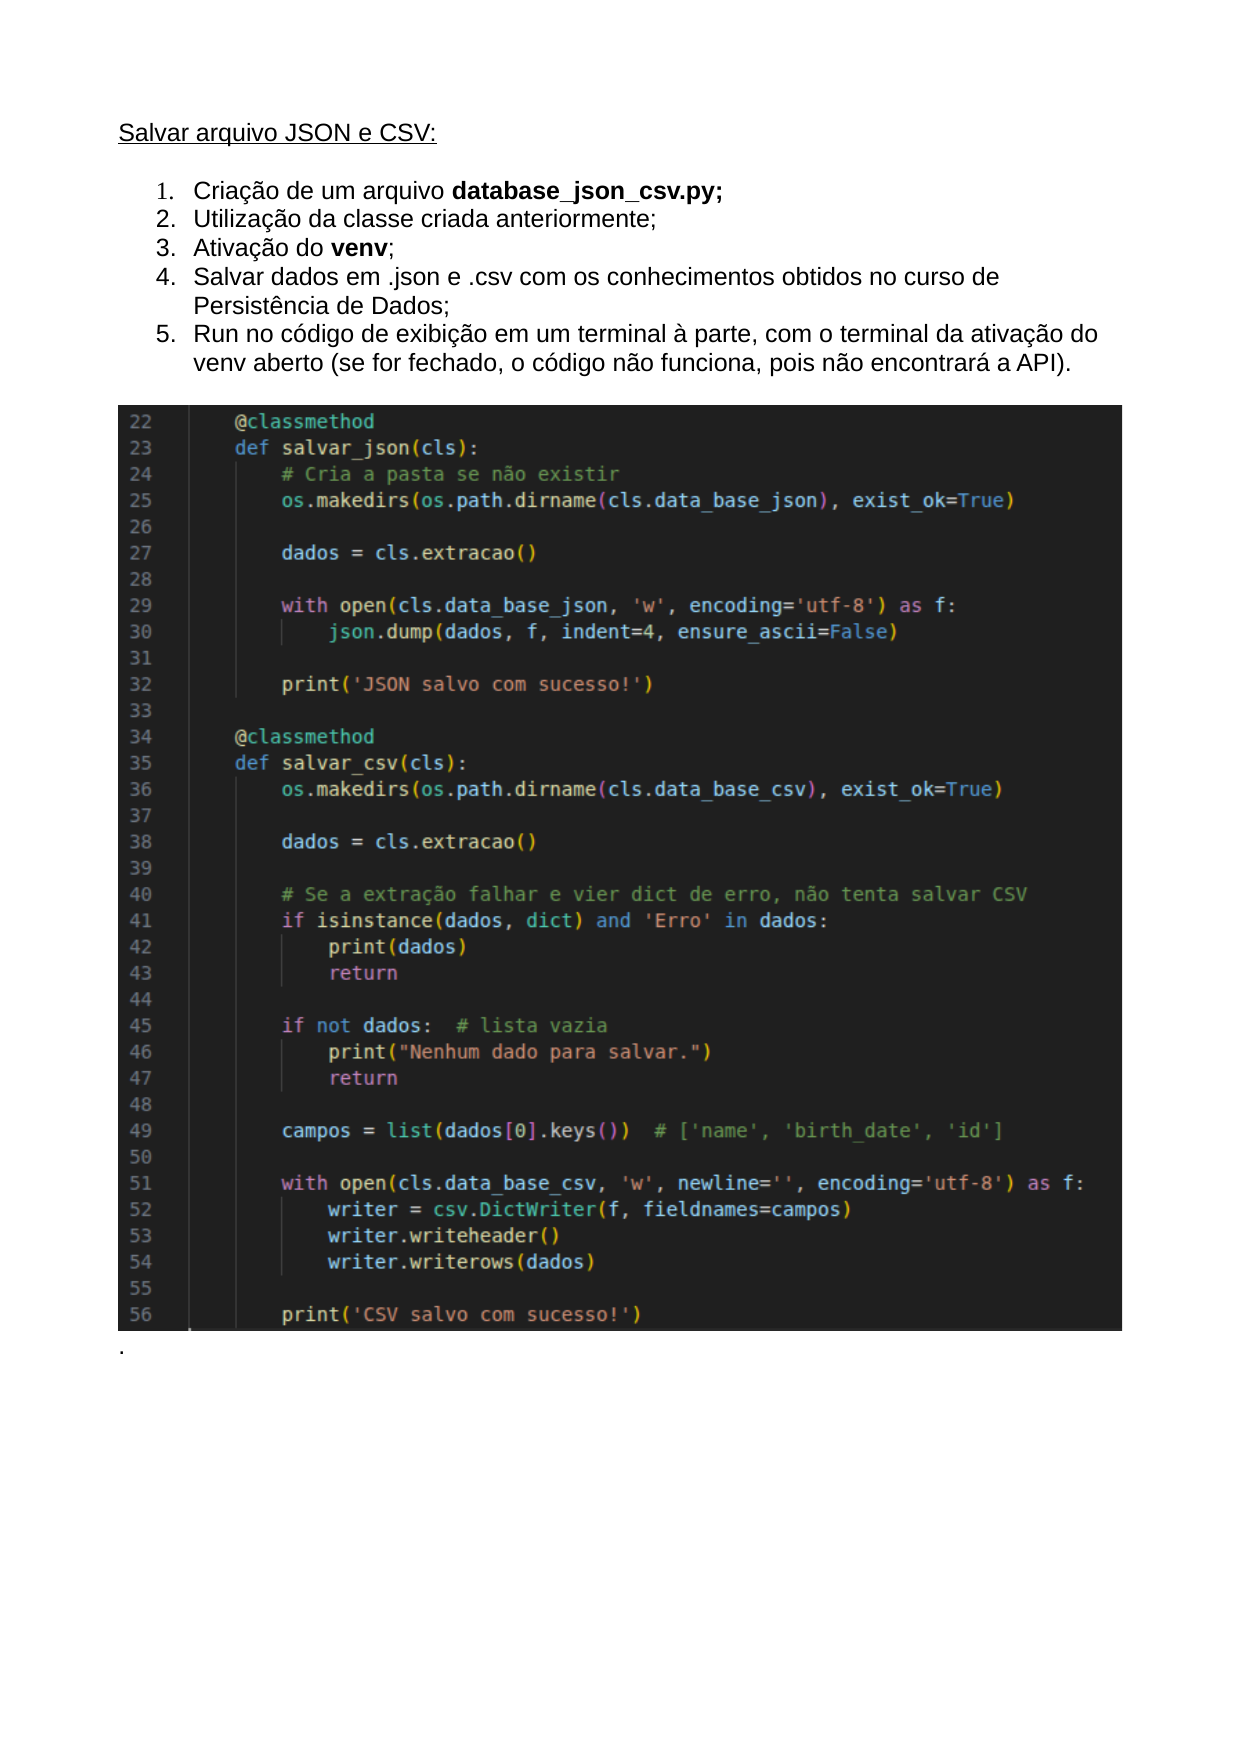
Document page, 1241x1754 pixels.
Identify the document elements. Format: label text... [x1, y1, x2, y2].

text . [118, 1331, 1122, 1360]
list Salvar dados em .json e .csv com os conhecimentos obtidos no curso de Persistência de Dados; [156, 262, 1122, 319]
list Criação de um arquivo database_json_csv.py; [156, 176, 1122, 204]
picture [118, 405, 1123, 1331]
list Utilização da classe criada anteriormente; [156, 204, 1122, 233]
list Ativação do venv; [156, 233, 1122, 262]
list Run no código de exibição em um terminal à parte, com o terminal da ativação do venv aberto (se for fechado, o código não funciona, pois não encontrará a API). [156, 319, 1122, 377]
text Salvar arquivo JSON e CSV: [118, 118, 1122, 147]
